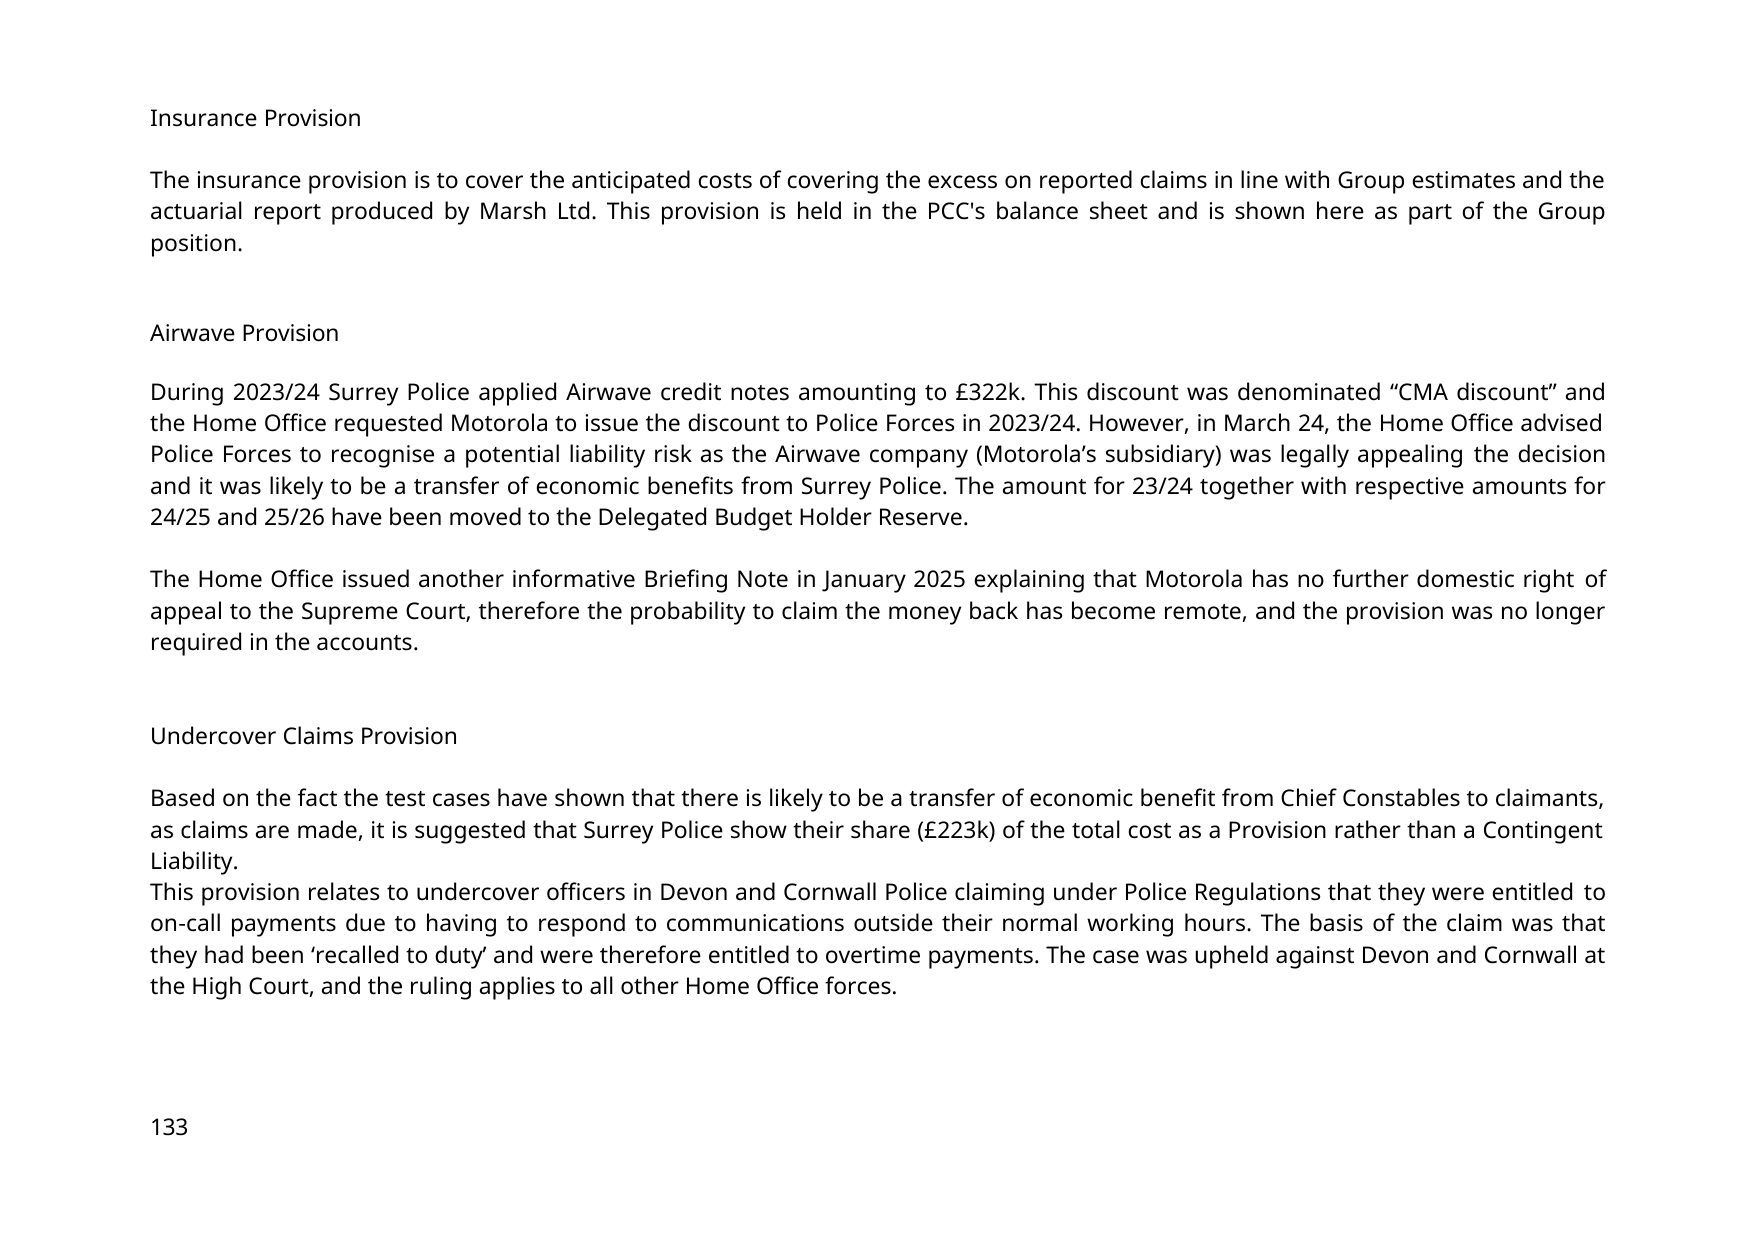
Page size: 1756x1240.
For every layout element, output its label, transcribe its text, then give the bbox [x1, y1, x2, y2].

text Airwave Provision [150, 317, 1726, 348]
text The Home Office issued another informative Briefing Note in January 2025 explaining that Motorola has no further domestic right of appeal to the Supreme Court, therefore the probability to claim the money back has become remote, and the provision was no longer required in the accounts. [150, 563, 1606, 657]
text This provision relates to undercover officers in Devon and Cornwall Police claiming under Police Regulations that they were entitled to on-call payments due to having to respond to communications outside their normal working hours. The basis of the claim was that they had been ‘recalled to duty’ and were therefore entitled to overtime payments. The case was upheld against Devon and Cornwall at the High Court, and the ruling applies to all other Home Office forces. [150, 876, 1606, 1001]
text Insurance Provision [150, 101, 1726, 133]
text Based on the fact the test cases have shown that there is likely to be a transfer of economic benefit from Chief Constables to claimants, as claims are made, it is suggested that Surrey Police show their share (£223k) of the total cost as a Provision rather than a Contingent Liability. [150, 782, 1606, 876]
text The insurance provision is to cover the anticipated costs of covering the excess on reported claims in line with Group estimates and the actuarial report produced by Marsh Ltd. This provision is held in the PCC's balance sheet and is shown here as part of the Group position. [150, 164, 1606, 258]
text During 2023/24 Surrey Police applied Airwave credit notes amounting to £322k. This discount was denominated “CMA discount” and the Home Office requested Motorola to issue the discount to Police Forces in 2023/24. However, in March 24, the Home Office advised Police Forces to recognise a potential liability risk as the Airwave company (Motorola’s subsidiary) was legally appealing the decision and it was likely to be a transfer of economic benefits from Surrey Police. The amount for 23/24 together with respective amounts for 24/25 and 25/26 have been moved to the Delegated Budget Holder Reserve. [150, 376, 1606, 532]
text Undercover Claims Provision [150, 720, 1726, 751]
